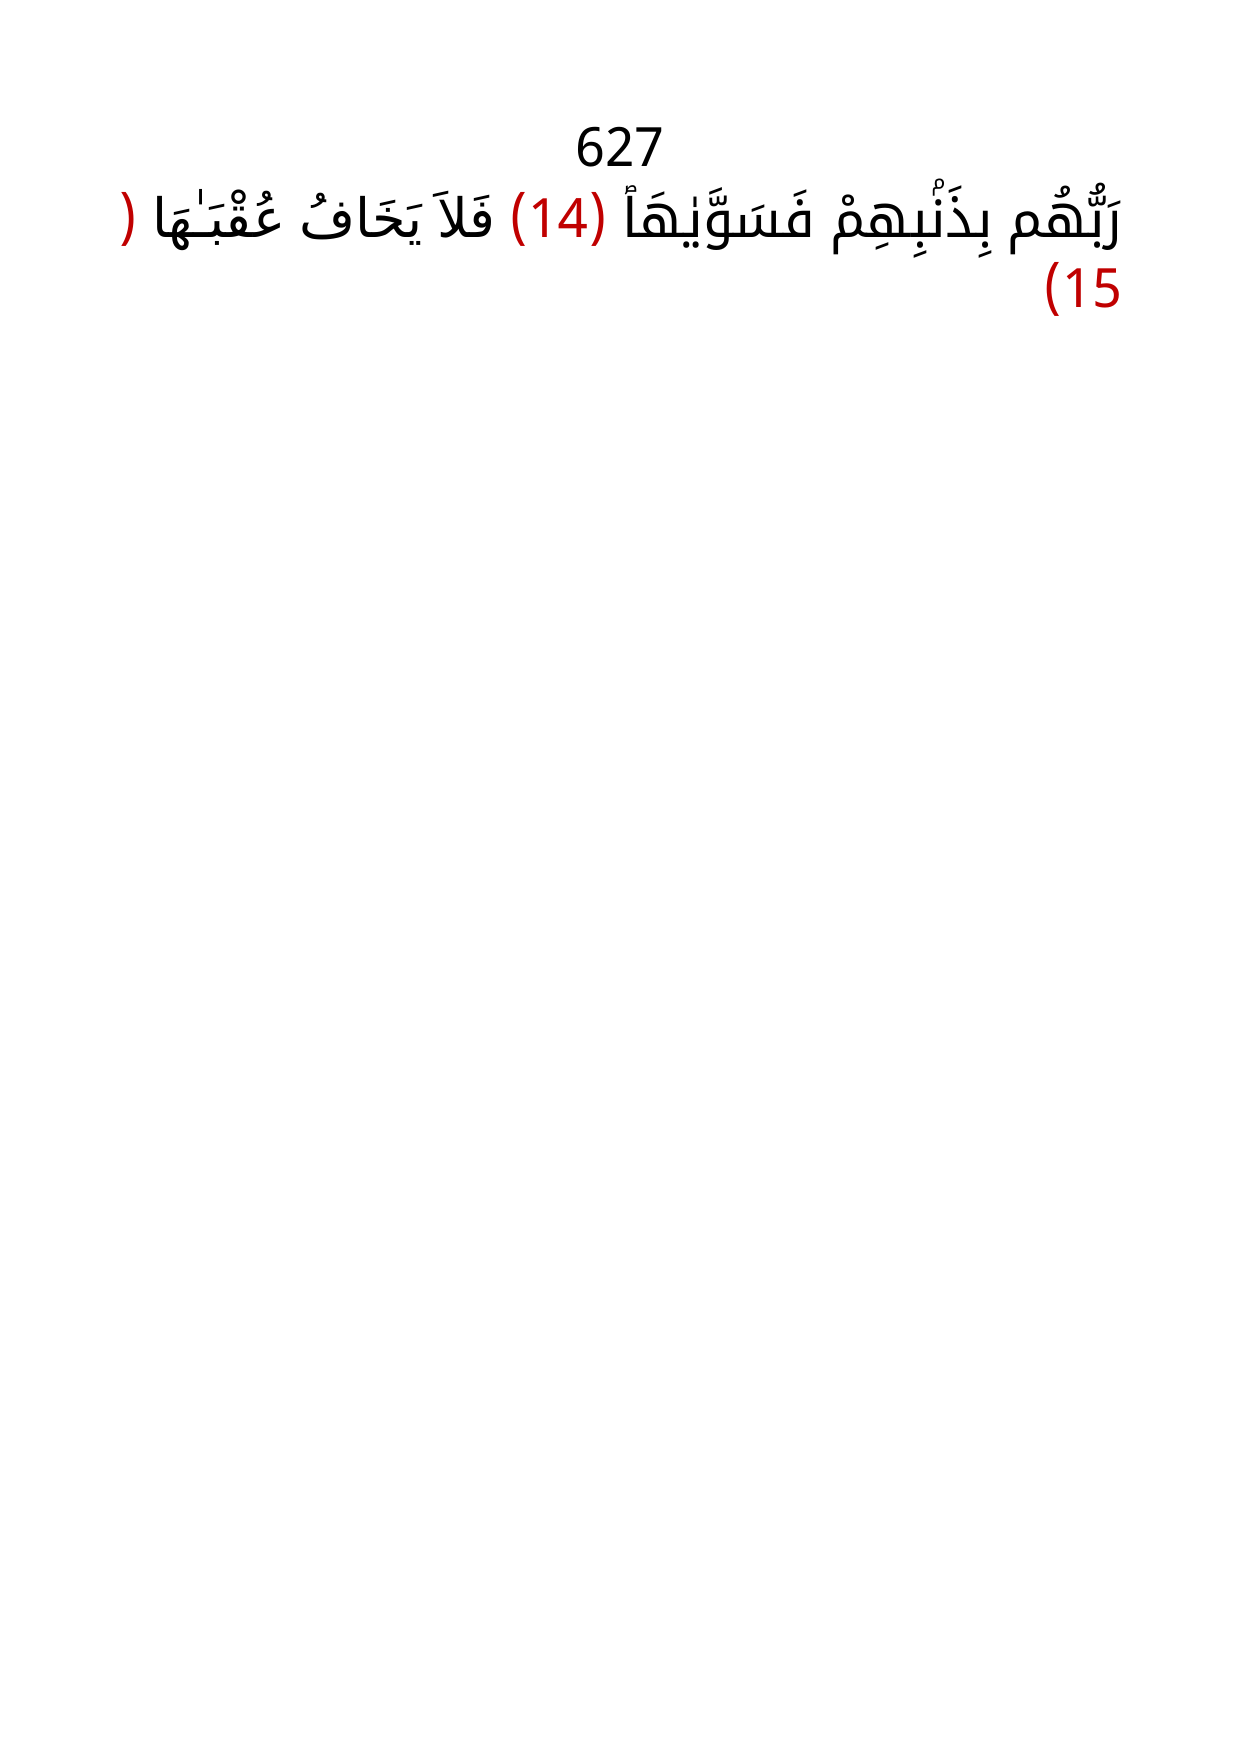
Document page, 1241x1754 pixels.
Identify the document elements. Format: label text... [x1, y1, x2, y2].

text 627 [118, 118, 1122, 189]
text رَبُّهُم بِذَنۢبِهِمْ فَسَوَّيٰهَاؐ (14) فَلاَ يَخَافُ عُقْبَـٰهَا (15) [118, 189, 1122, 330]
